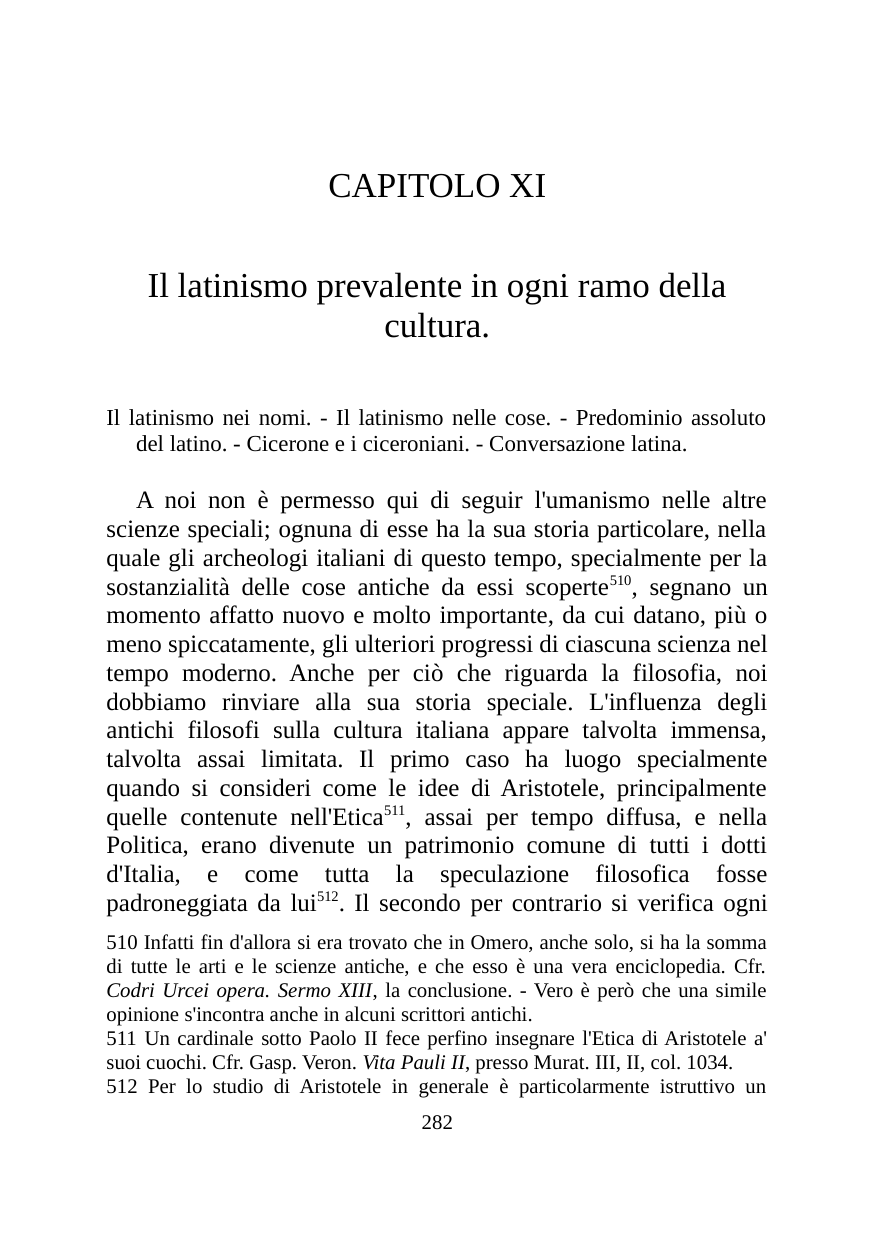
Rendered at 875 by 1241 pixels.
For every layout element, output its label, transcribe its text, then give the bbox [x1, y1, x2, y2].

text Per lo studio di Aristotele in generale è particolarmente istruttivo un [106, 1074, 768, 1098]
text A noi non è permesso qui di seguir l'umanismo nelle altre scienze speciali; ognuna di esse ha la sua storia particolare, nella quale gli archeologi italiani di questo tempo, specialmente per la sostanzialità delle cose antiche da essi scoperte, segnano un momento affatto nuovo e molto importante, da cui datano, più o meno spiccatamente, gli ulteriori progressi di ciascuna scienza nel tempo moderno. Anche per ciò che riguarda la filosofia, noi dobbiamo rinviare alla sua storia speciale. L'influenza degli antichi filosofi sulla cultura italiana appare talvolta immensa, talvolta assai limitata. Il primo caso ha luogo specialmente quando si consideri come le idee di Aristotele, principalmente quelle contenute nell'Etica, assai per tempo diffusa, e nella Politica, erano divenute un patrimonio comune di tutti i dotti d'Italia, e come tutta la speculazione filosofica fosse padroneggiata da lui. Il secondo per contrario si verifica ogni [106, 486, 768, 917]
text Infatti fin d'allora si era trovato che in Omero, anche solo, si ha la somma di tutte le arti e le scienze antiche, e che esso è una vera enciclopedia. Cfr. Codri Urcei opera. Sermo XIII, la conclusione. - Vero è però che una simile opinione s'incontra anche in alcuni scrittori antichi. [106, 930, 768, 1026]
text Un cardinale sotto Paolo II fece perfino insegnare l'Etica di Aristotele a' suoi cuochi. Cfr. Gasp. Veron. Vita Pauli II, presso Murat. III, II, col. 1034. [106, 1026, 768, 1074]
subtitle Il latinismo prevalente in ogni ramo della cultura. [106, 264, 768, 345]
subtitle CAPITOLO XI [106, 165, 768, 206]
text Il latinismo nei nomi. - Il latinismo nelle cose. - Predominio assoluto del latino. - Cicerone e i ciceroniani. - Conversazione latina. [106, 404, 768, 457]
